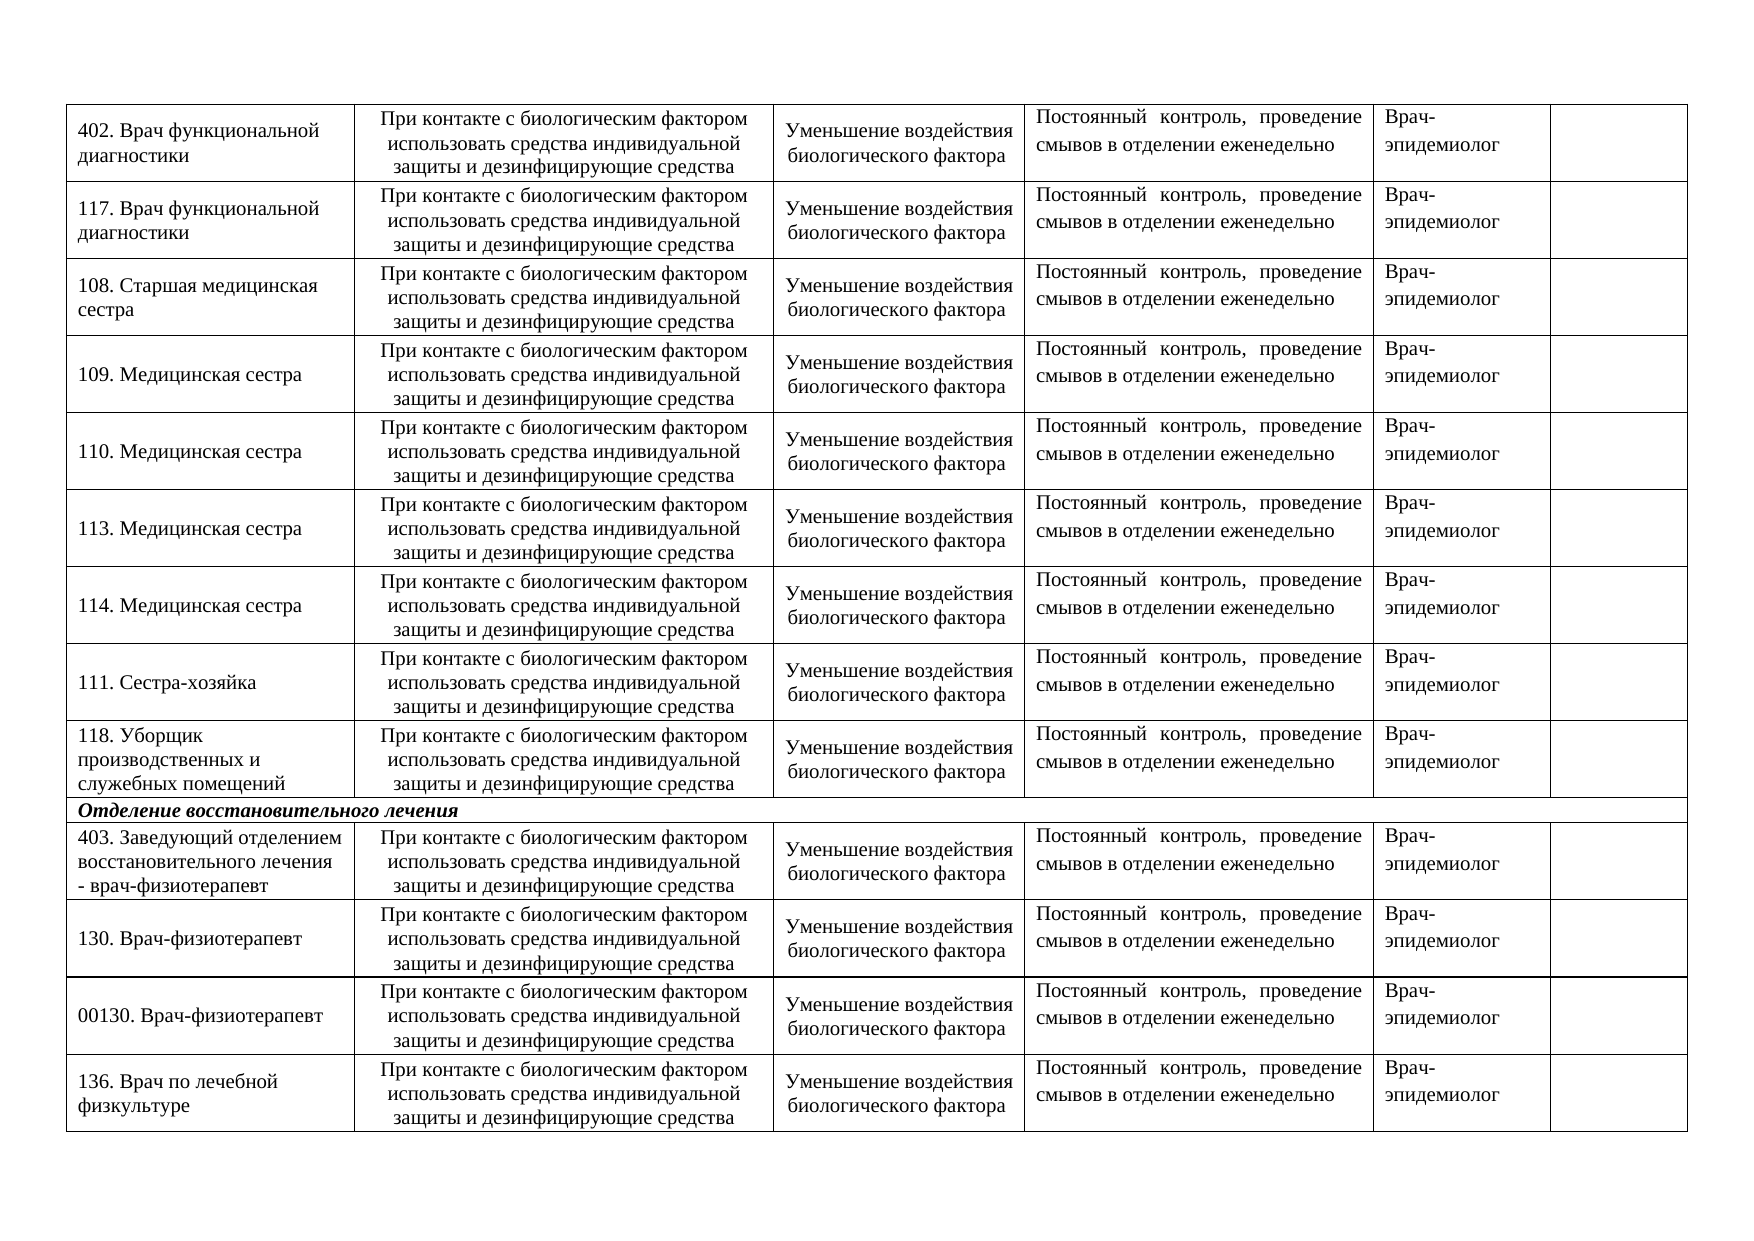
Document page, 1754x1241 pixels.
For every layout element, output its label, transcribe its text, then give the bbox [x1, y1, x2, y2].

table_cell Постоянный контроль, проведение смывов в отделении еженедельно [1025, 336, 1373, 412]
table_cell Уменьшение воздействия биологического фактора [774, 105, 1024, 181]
table_cell Врач-эпидемиолог [1374, 490, 1550, 566]
table_cell Уменьшение воздействия биологического фактора [774, 182, 1024, 258]
table_cell 00130. Врач-физиотерапевт [67, 978, 354, 1053]
table_cell Врач-эпидемиолог [1374, 259, 1550, 335]
table_cell Уменьшение воздействия биологического фактора [774, 721, 1024, 797]
table_cell Уменьшение воздействия биологического фактора [774, 644, 1024, 720]
table_cell При контакте с биологическим фактором использовать средства индивидуальной защиты и дезинфицирующие средства [355, 644, 773, 720]
table_cell Постоянный контроль, проведение смывов в отделении еженедельно [1025, 413, 1373, 489]
table_cell Уменьшение воздействия биологического фактора [774, 900, 1024, 976]
table_cell Врач-эпидемиолог [1374, 823, 1550, 899]
table_cell 113. Медицинская сестра [67, 490, 354, 566]
table_cell Уменьшение воздействия биологического фактора [774, 1055, 1024, 1131]
table_cell [1551, 900, 1687, 976]
table_cell Уменьшение воздействия биологического фактора [774, 413, 1024, 489]
table_cell Постоянный контроль, проведение смывов в отделении еженедельно [1025, 721, 1373, 797]
table_cell При контакте с биологическим фактором использовать средства индивидуальной защиты и дезинфицирующие средства [355, 1055, 773, 1131]
table_cell Врач-эпидемиолог [1374, 1055, 1550, 1131]
table_cell Постоянный контроль, проведение смывов в отделении еженедельно [1025, 644, 1373, 720]
table_cell Врач-эпидемиолог [1374, 900, 1550, 976]
table_cell 136. Врач по лечебной физкультуре [67, 1055, 354, 1131]
table_cell [1551, 490, 1687, 566]
table_cell Врач-эпидемиолог [1374, 644, 1550, 720]
table_cell Врач-эпидемиолог [1374, 567, 1550, 643]
table_cell При контакте с биологическим фактором использовать средства индивидуальной защиты и дезинфицирующие средства [355, 721, 773, 797]
table_cell Врач-эпидемиолог [1374, 105, 1550, 181]
table_cell Врач-эпидемиолог [1374, 721, 1550, 797]
table_cell [1551, 105, 1687, 181]
table_cell При контакте с биологическим фактором использовать средства индивидуальной защиты и дезинфицирующие средства [355, 823, 773, 899]
table_cell Постоянный контроль, проведение смывов в отделении еженедельно [1025, 823, 1373, 899]
table_cell 130. Врач-физиотерапевт [67, 900, 354, 976]
table_cell 111. Сестра-хозяйка [67, 644, 354, 720]
table_cell Постоянный контроль, проведение смывов в отделении еженедельно [1025, 978, 1373, 1053]
table_cell 402. Врач функциональной диагностики [67, 105, 354, 181]
table_cell [1551, 644, 1687, 720]
table_cell [1551, 182, 1687, 258]
table_cell 403. Заведующий отделением восстановительного лечения - врач-физиотерапевт [67, 823, 354, 899]
table_cell При контакте с биологическим фактором использовать средства индивидуальной защиты и дезинфицирующие средства [355, 413, 773, 489]
table_cell Уменьшение воздействия биологического фактора [774, 259, 1024, 335]
table_cell Постоянный контроль, проведение смывов в отделении еженедельно [1025, 900, 1373, 976]
table_cell Отделение восстановительного лечения [67, 798, 1687, 822]
table_cell Уменьшение воздействия биологического фактора [774, 978, 1024, 1053]
table_cell При контакте с биологическим фактором использовать средства индивидуальной защиты и дезинфицирующие средства [355, 567, 773, 643]
table_cell [1551, 413, 1687, 489]
table_cell 110. Медицинская сестра [67, 413, 354, 489]
table_cell Врач-эпидемиолог [1374, 978, 1550, 1053]
table_cell [1551, 259, 1687, 335]
table_cell Постоянный контроль, проведение смывов в отделении еженедельно [1025, 490, 1373, 566]
table_cell При контакте с биологическим фактором использовать средства индивидуальной защиты и дезинфицирующие средства [355, 900, 773, 976]
table_cell Постоянный контроль, проведение смывов в отделении еженедельно [1025, 105, 1373, 181]
table_cell [1551, 823, 1687, 899]
table_cell [1551, 336, 1687, 412]
table_cell Уменьшение воздействия биологического фактора [774, 336, 1024, 412]
table_cell 108. Старшая медицинская сестра [67, 259, 354, 335]
table_cell [1551, 978, 1687, 1053]
table_cell Уменьшение воздействия биологического фактора [774, 490, 1024, 566]
table_cell [1551, 567, 1687, 643]
table_cell Уменьшение воздействия биологического фактора [774, 567, 1024, 643]
table_cell Уменьшение воздействия биологического фактора [774, 823, 1024, 899]
table_cell 109. Медицинская сестра [67, 336, 354, 412]
table_cell Постоянный контроль, проведение смывов в отделении еженедельно [1025, 182, 1373, 258]
table_cell При контакте с биологическим фактором использовать средства индивидуальной защиты и дезинфицирующие средства [355, 105, 773, 181]
table_cell Врач-эпидемиолог [1374, 336, 1550, 412]
table_cell [1551, 721, 1687, 797]
table_cell Постоянный контроль, проведение смывов в отделении еженедельно [1025, 567, 1373, 643]
table_cell При контакте с биологическим фактором использовать средства индивидуальной защиты и дезинфицирующие средства [355, 336, 773, 412]
table_cell Врач-эпидемиолог [1374, 182, 1550, 258]
table_cell Постоянный контроль, проведение смывов в отделении еженедельно [1025, 259, 1373, 335]
table_cell Врач-эпидемиолог [1374, 413, 1550, 489]
table_cell При контакте с биологическим фактором использовать средства индивидуальной защиты и дезинфицирующие средства [355, 182, 773, 258]
table_cell Постоянный контроль, проведение смывов в отделении еженедельно [1025, 1055, 1373, 1131]
table_cell При контакте с биологическим фактором использовать средства индивидуальной защиты и дезинфицирующие средства [355, 490, 773, 566]
table_cell 118. Уборщик производственных и служебных помещений [67, 721, 354, 797]
table_cell 114. Медицинская сестра [67, 567, 354, 643]
table_cell При контакте с биологическим фактором использовать средства индивидуальной защиты и дезинфицирующие средства [355, 259, 773, 335]
table_cell При контакте с биологическим фактором использовать средства индивидуальной защиты и дезинфицирующие средства [355, 978, 773, 1053]
table_cell 117. Врач функциональной диагностики [67, 182, 354, 258]
table_cell [1551, 1055, 1687, 1131]
